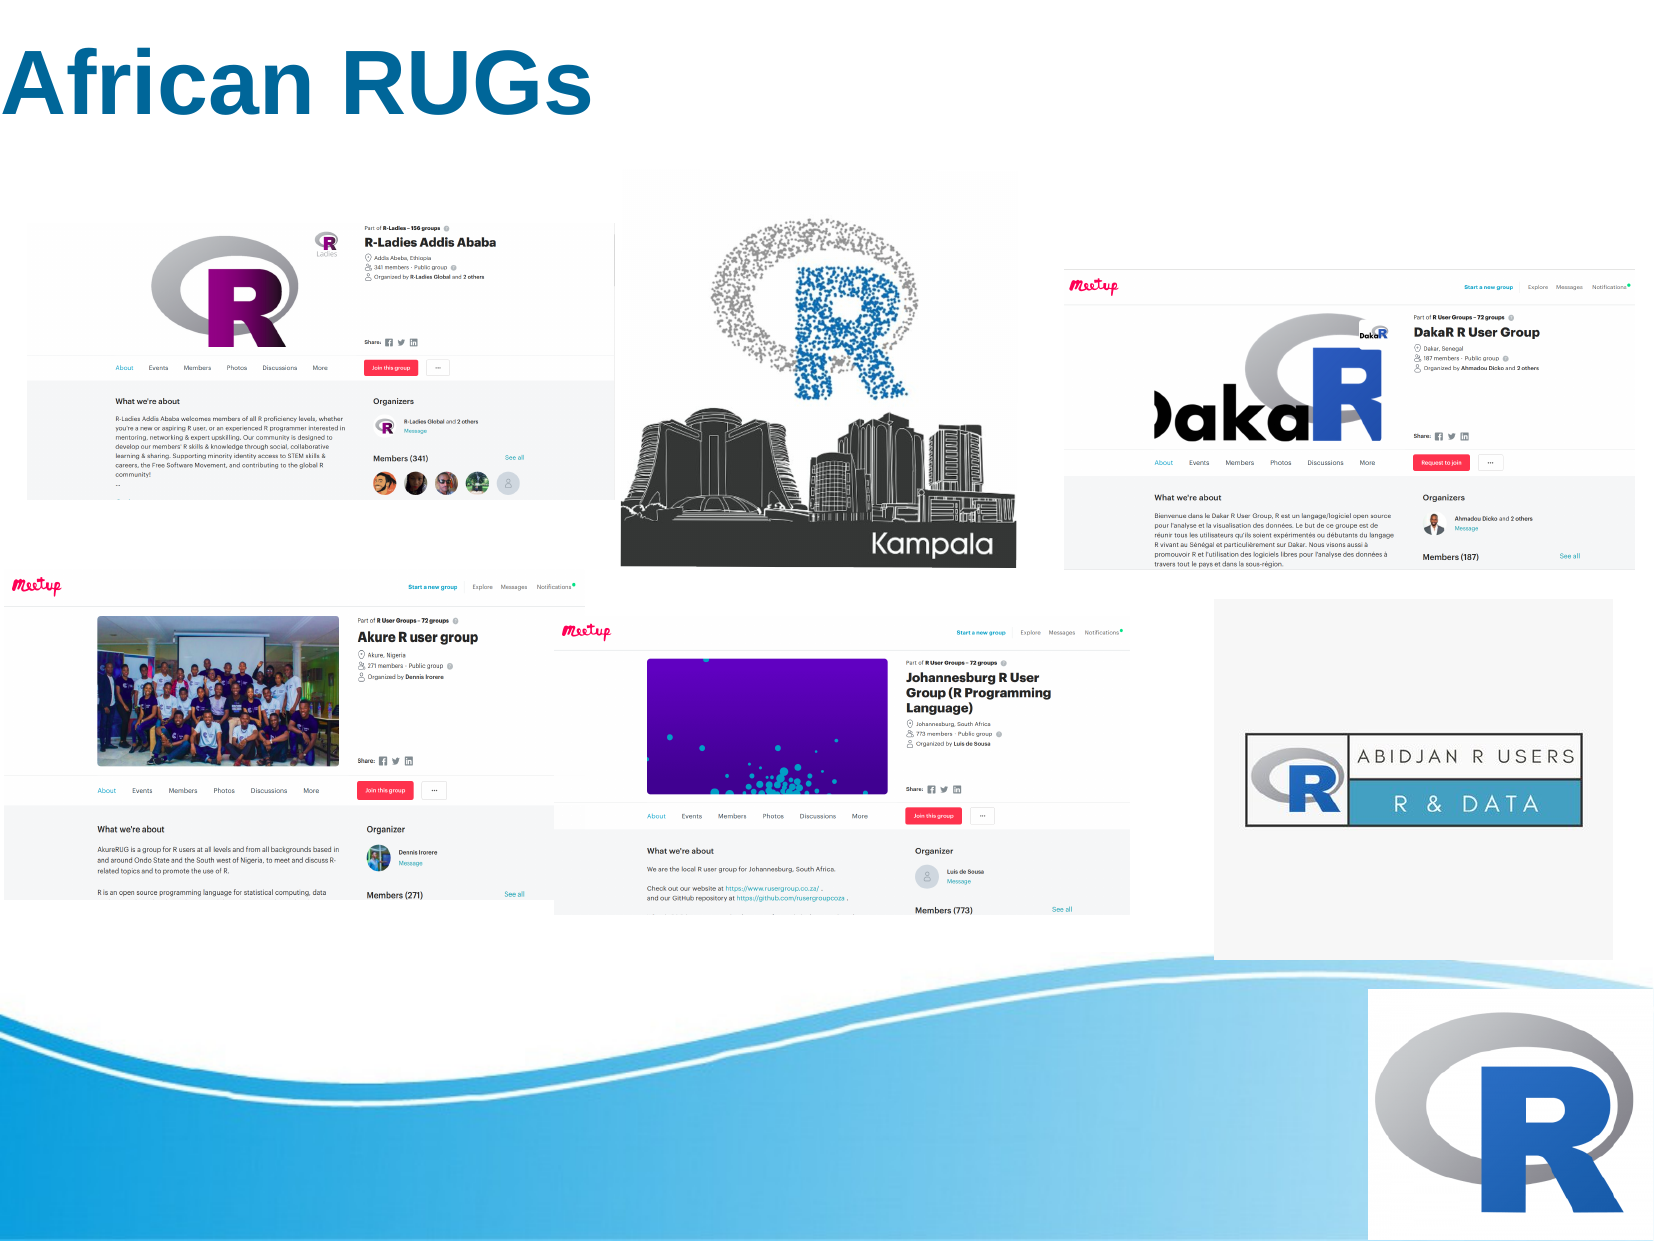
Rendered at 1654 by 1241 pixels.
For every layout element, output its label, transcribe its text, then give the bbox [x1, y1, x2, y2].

picture [27, 223, 615, 500]
picture [85, 1053, 95, 1059]
picture [0, 599, 1654, 1241]
picture [620, 169, 1018, 568]
title African RUGs [0, 15, 1291, 150]
picture [1064, 269, 1635, 570]
picture [4, 569, 1130, 915]
